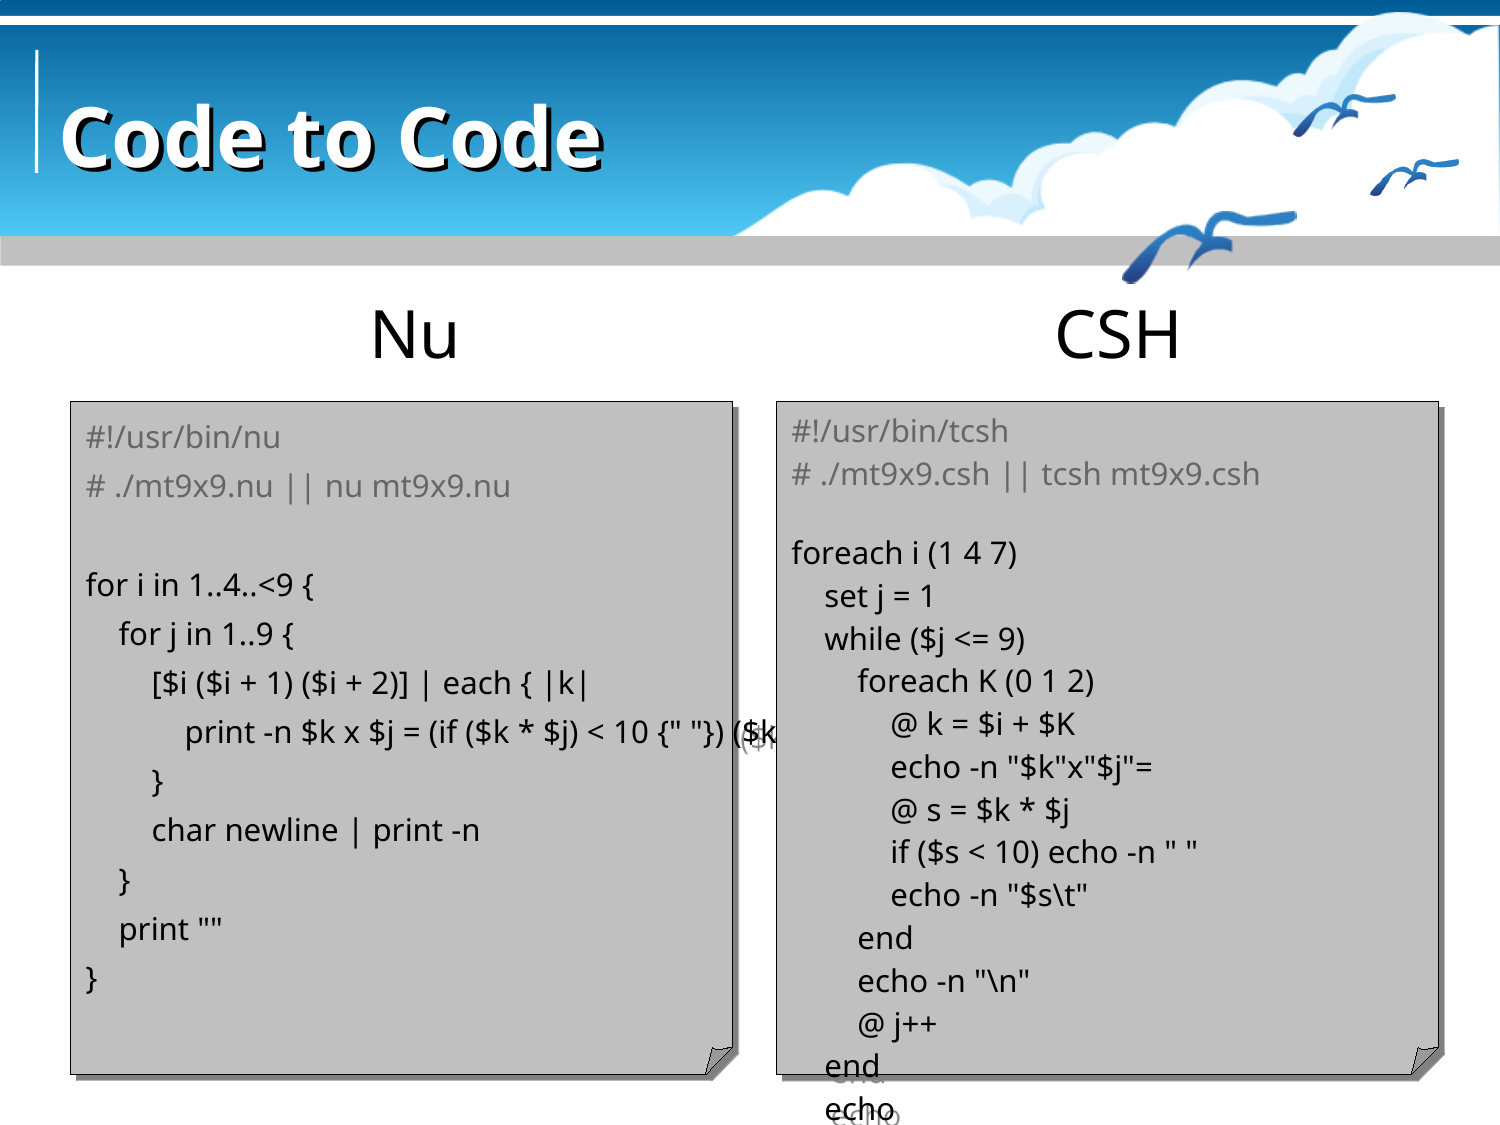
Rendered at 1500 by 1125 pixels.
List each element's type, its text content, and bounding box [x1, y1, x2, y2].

picture [730, 12, 1500, 284]
text_box #!/usr/bin/nu # ./mt9x9.nu || nu mt9x9.nu for i in 1..4..<9 { for j in 1..9 { [$i ($i + 1) ($i + 2)] | each { |k| print -n $k x $j = (if ($k * $j) < 10 {" "}) ($k * $j) "\t" } char newline | print -n } print "" } [70, 401, 733, 1075]
text_box CSH [1039, 283, 1241, 388]
text_box #!/usr/bin/tcsh # ./mt9x9.csh || tcsh mt9x9.csh foreach i (1 4 7) set j = 1 while ($j <= 9) foreach K (0 1 2) @ k = $i + $K echo -n "$k"x"$j"= @ s = $k * $j if ($s < 10) echo -n " " echo -n "$s\t" end echo -n "\n" @ j++ end echo end [776, 401, 1439, 1075]
title Code to Code [59, 86, 1465, 186]
text_box Nu [354, 283, 491, 388]
